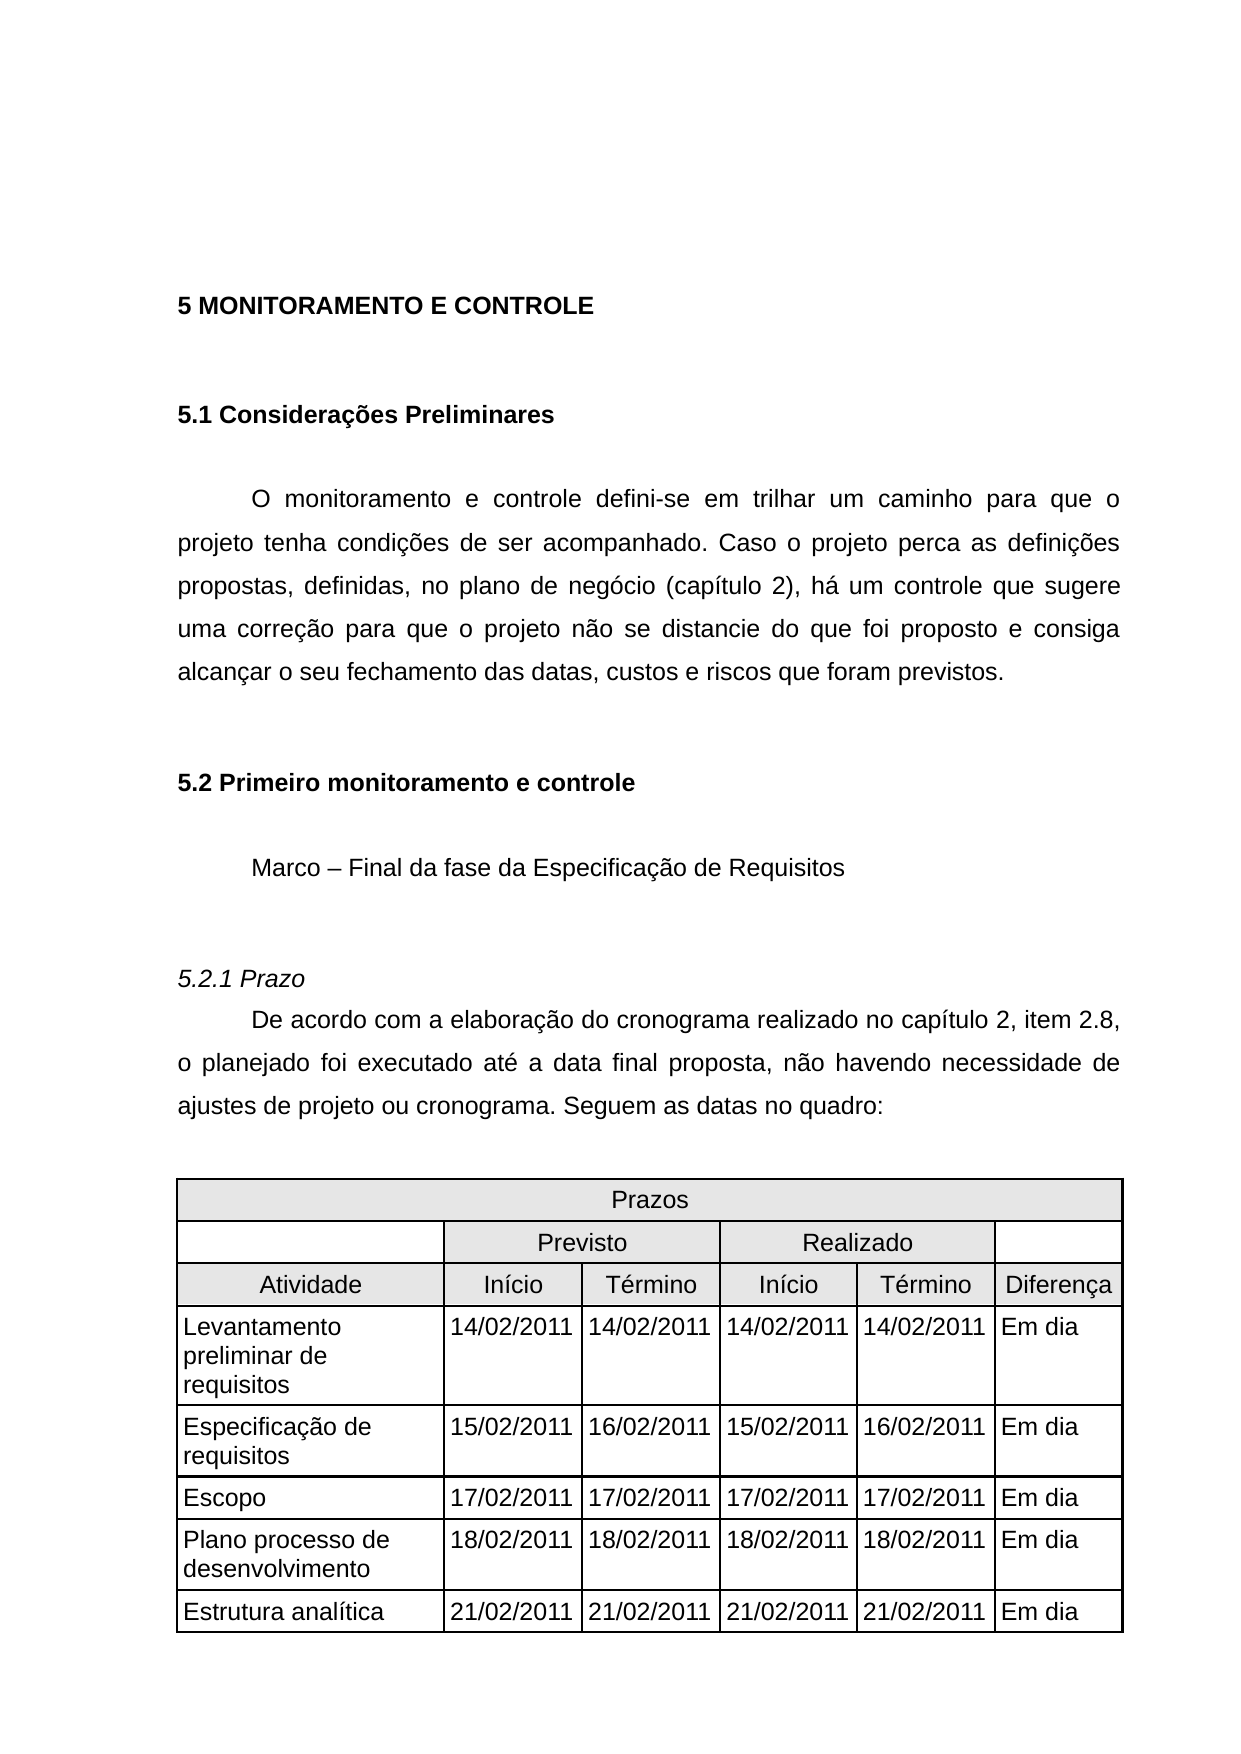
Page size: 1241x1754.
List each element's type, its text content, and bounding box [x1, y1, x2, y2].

table_cell [996, 1222, 1121, 1262]
table_cell 16/02/2011 [583, 1406, 719, 1475]
table_cell Previsto [445, 1222, 719, 1262]
text O monitoramento e controle defini-se em trilhar um caminho para que o projeto tenha condições de ser acompanhado. Caso o projeto perca as definições propostas, definidas, no plano de negócio (capítulo 2), há um controle que sugere uma correção para que o projeto não se distancie do que foi proposto e consiga alcançar o seu fechamento das datas, custos e riscos que foram previstos. [177, 484, 1122, 686]
table_cell [178, 1222, 443, 1262]
table_cell Diferença [996, 1264, 1121, 1304]
table_cell 17/02/2011 [721, 1478, 856, 1518]
table_cell Em dia [996, 1406, 1121, 1475]
table_cell 18/02/2011 [583, 1520, 719, 1589]
table_cell 14/02/2011 [721, 1307, 856, 1404]
subtitle 5.2 Primeiro monitoramento e controle [177, 768, 1122, 797]
table_cell Em dia [996, 1591, 1121, 1631]
table_header Prazos [178, 1180, 1121, 1220]
text De acordo com a elaboração do cronograma realizado no capítulo 2, item 2.8, o planejado foi executado até a data final proposta, não havendo necessidade de ajustes de projeto ou cronograma. Seguem as datas no quadro: [177, 1005, 1122, 1120]
table_cell 17/02/2011 [445, 1478, 581, 1518]
subtitle 5 MONITORAMENTO E CONTROLE [177, 291, 1122, 319]
table_cell 21/02/2011 [445, 1591, 581, 1631]
table_cell Término [583, 1264, 719, 1304]
table_cell Levantamento preliminar de requisitos [178, 1307, 443, 1404]
table_cell 21/02/2011 [721, 1591, 856, 1631]
table_cell Início [721, 1264, 856, 1304]
table_cell 21/02/2011 [858, 1591, 994, 1631]
table_cell Plano processo de desenvolvimento [178, 1520, 443, 1589]
table_cell Término [858, 1264, 994, 1304]
table_cell 17/02/2011 [583, 1478, 719, 1518]
table_cell Atividade [178, 1264, 443, 1304]
table_cell Em dia [996, 1478, 1121, 1518]
subtitle 5.1 Considerações Preliminares [177, 400, 1122, 429]
table_cell 14/02/2011 [858, 1307, 994, 1404]
subtitle 5.2.1 Prazo [177, 964, 1122, 993]
table_cell 17/02/2011 [858, 1478, 994, 1518]
table_cell Especificação de requisitos [178, 1406, 443, 1475]
text Marco – Final da fase da Especificação de Requisitos [177, 853, 1122, 881]
table_cell 18/02/2011 [445, 1520, 581, 1589]
table_cell 14/02/2011 [445, 1307, 581, 1404]
table_cell Realizado [721, 1222, 994, 1262]
table_cell Em dia [996, 1307, 1121, 1404]
table_cell 15/02/2011 [445, 1406, 581, 1475]
table_cell 15/02/2011 [721, 1406, 856, 1475]
table_cell Início [445, 1264, 581, 1304]
table_cell 18/02/2011 [721, 1520, 856, 1589]
table_cell Estrutura analítica [178, 1591, 443, 1631]
table_cell 21/02/2011 [583, 1591, 719, 1631]
table_cell 16/02/2011 [858, 1406, 994, 1475]
table_cell 14/02/2011 [583, 1307, 719, 1404]
table_cell 18/02/2011 [858, 1520, 994, 1589]
table_cell Escopo [178, 1478, 443, 1518]
table_cell Em dia [996, 1520, 1121, 1589]
